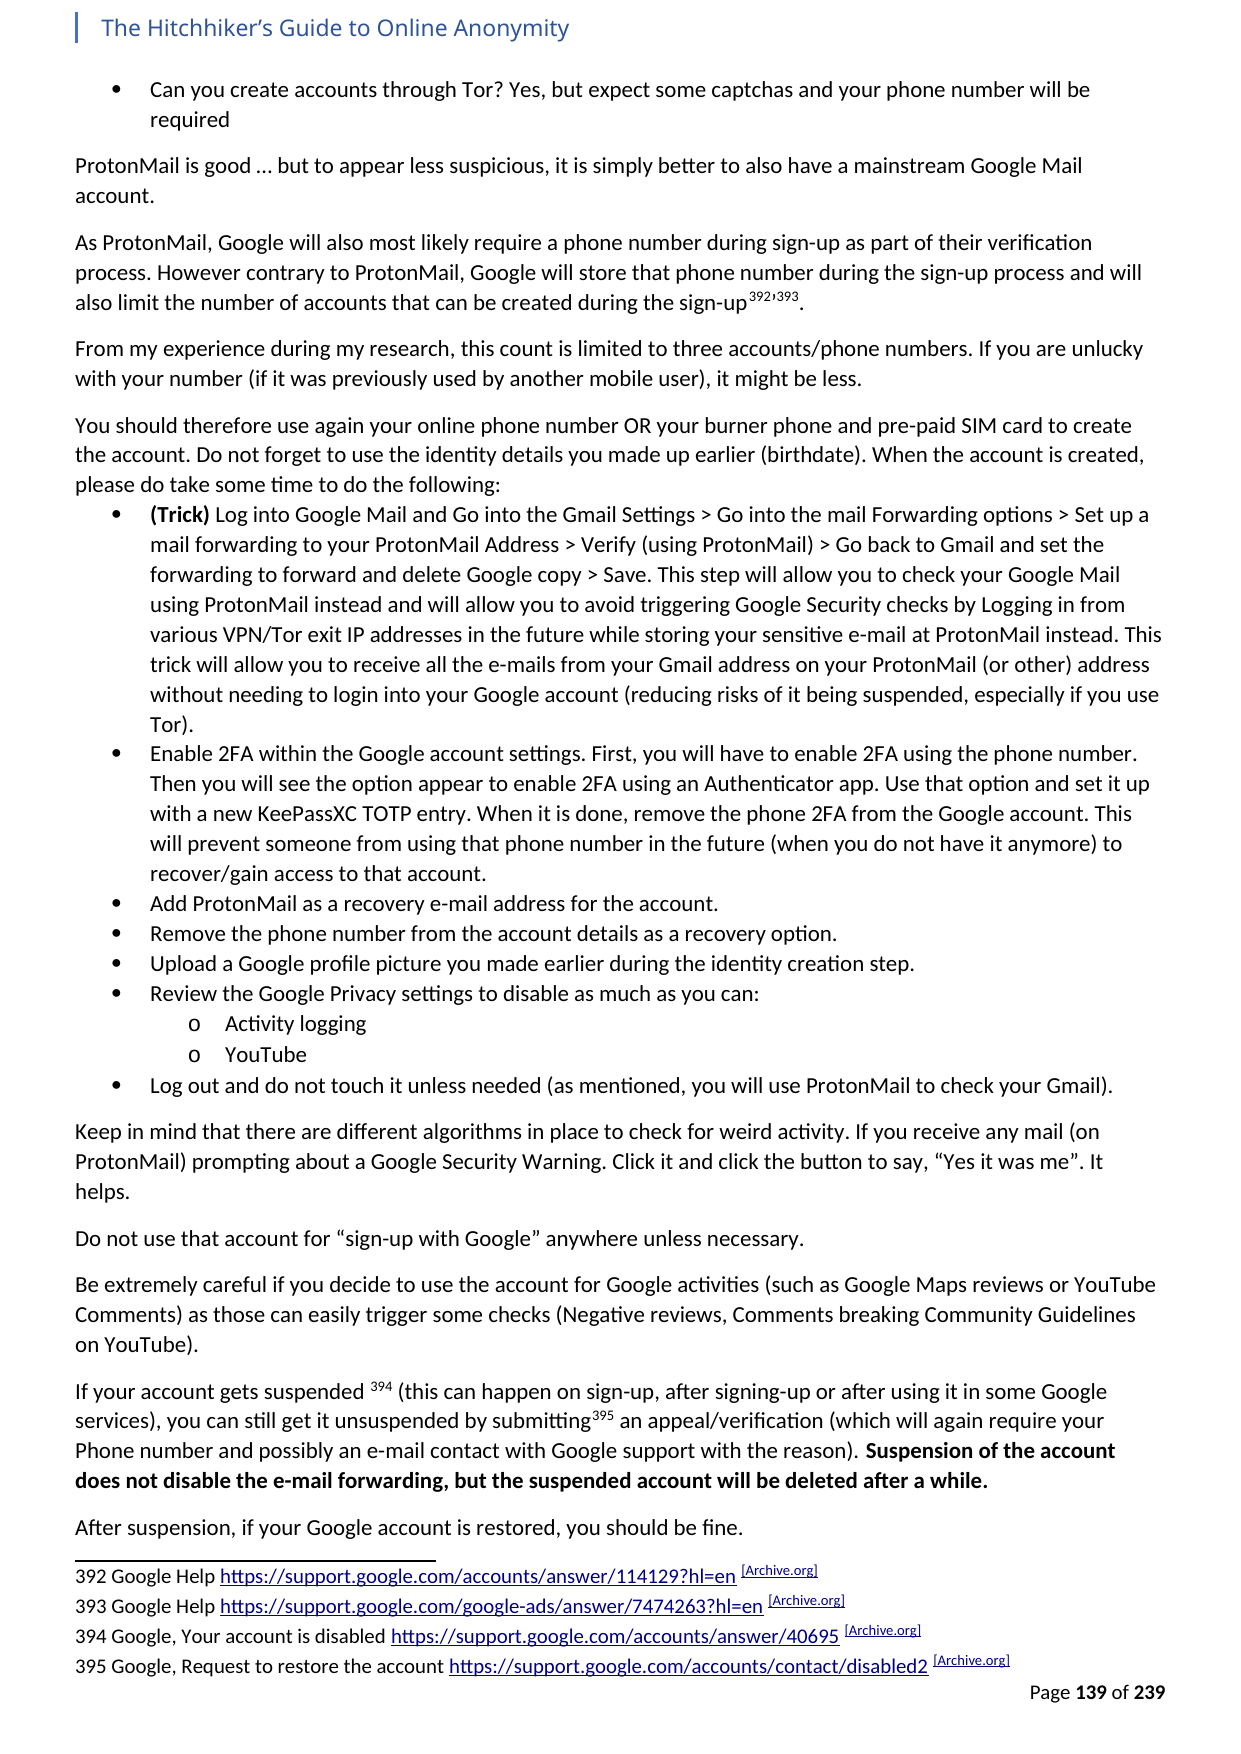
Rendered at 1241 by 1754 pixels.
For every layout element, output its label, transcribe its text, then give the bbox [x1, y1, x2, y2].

list Can you create accounts through Tor? Yes, but expect some captchas and your phone number will be required [112, 75, 1165, 133]
text ProtonMail is good … but to appear less suspicious, it is simply better to also have a mainstream Google Mail account. [75, 151, 1165, 209]
list Add ProtonMail as a recovery e-mail address for the account. [112, 889, 1165, 917]
list Activity logging [187, 1009, 1165, 1038]
text Be extremely careful if you decide to use the account for Google activities (such as Google Maps reviews or YouTube Comments) as those can easily trigger some checks (Negative reviews, Comments breaking Community Guidelines on YouTube). [75, 1270, 1165, 1358]
text Google, Request to restore the account https://support.google.com/accounts/contact/disabled2 [Archive.org] [75, 1651, 1165, 1679]
text Do not use that account for “sign-up with Google” anywhere unless necessary. [75, 1224, 1165, 1252]
text Keep in mind that there are different algorithms in place to check for weird activity. If you receive any mail (on ProtonMail) prompting about a Google Security Warning. Click it and click the button to say, “Yes it was me”. It helps. [75, 1117, 1165, 1205]
list YouTube [187, 1040, 1165, 1069]
list (Trick) Log into Google Mail and Go into the Gmail Settings > Go into the mail Forwarding options > Set up a mail forwarding to your ProtonMail Address > Verify (using ProtonMail) > Go back to Gmail and set the forwarding to forward and delete Google copy > Save. This step will allow you to check your Google Mail using ProtonMail instead and will allow you to avoid triggering Google Security checks by Logging in from various VPN/Tor exit IP addresses in the future while storing your sensitive e-mail at ProtonMail instead. This trick will allow you to receive all the e-mails from your Gmail address on your ProtonMail (or other) address without needing to login into your Google account (reducing risks of it being suspended, especially if you use Tor). [112, 500, 1165, 738]
list Remove the phone number from the account details as a recovery option. [112, 919, 1165, 947]
text You should therefore use again your online phone number OR your burner phone and pre-paid SIM card to create the account. Do not forget to use the identity details you made up earlier (birthdate). When the account is created, please do take some time to do the following: [75, 411, 1165, 498]
text After suspension, if your Google account is restored, you should be fine. [75, 1513, 1165, 1541]
list Enable 2FA within the Google account settings. First, you will have to enable 2FA using the phone number. Then you will see the option appear to enable 2FA using an Authenticator app. Use that option and set it up with a new KeePassXC TOTP entry. When it is done, remove the phone 2FA from the Google account. This will prevent someone from using that phone number in the future (when you do not have it anymore) to recover/gain access to that account. [112, 739, 1165, 887]
text Google Help https://support.google.com/accounts/answer/114129?hl=en [Archive.org] [75, 1561, 1165, 1589]
text If your account gets suspended (this can happen on sign-up, after signing-up or after using it in some Google services), you can still get it unsuspended by submitting an appeal/verification (which will again require your Phone number and possibly an e-mail contact with Google support with the reason). Suspension of the account does not disable the e-mail forwarding, but the suspended account will be deleted after a while. [75, 1377, 1165, 1494]
text Google, Your account is disabled https://support.google.com/accounts/answer/40695 [Archive.org] [75, 1621, 1165, 1649]
text From my experience during my research, this count is limited to three accounts/phone numbers. If you are unlucky with your number (if it was previously used by another mobile user), it might be less. [75, 334, 1165, 392]
list Log out and do not touch it unless needed (as mentioned, you will use ProtonMail to check your Gmail). [112, 1071, 1165, 1099]
list Review the Google Privacy settings to disable as much as you can: [112, 979, 1165, 1007]
text Google Help https://support.google.com/google-ads/answer/7474263?hl=en [Archive.org] [75, 1591, 1165, 1619]
list Upload a Google profile picture you made earlier during the identity creation step. [112, 949, 1165, 977]
text As ProtonMail, Google will also most likely require a phone number during sign-up as part of their verification process. However contrary to ProtonMail, Google will store that phone number during the sign-up process and will also limit the number of accounts that can be created during the sign-up’. [75, 228, 1165, 316]
